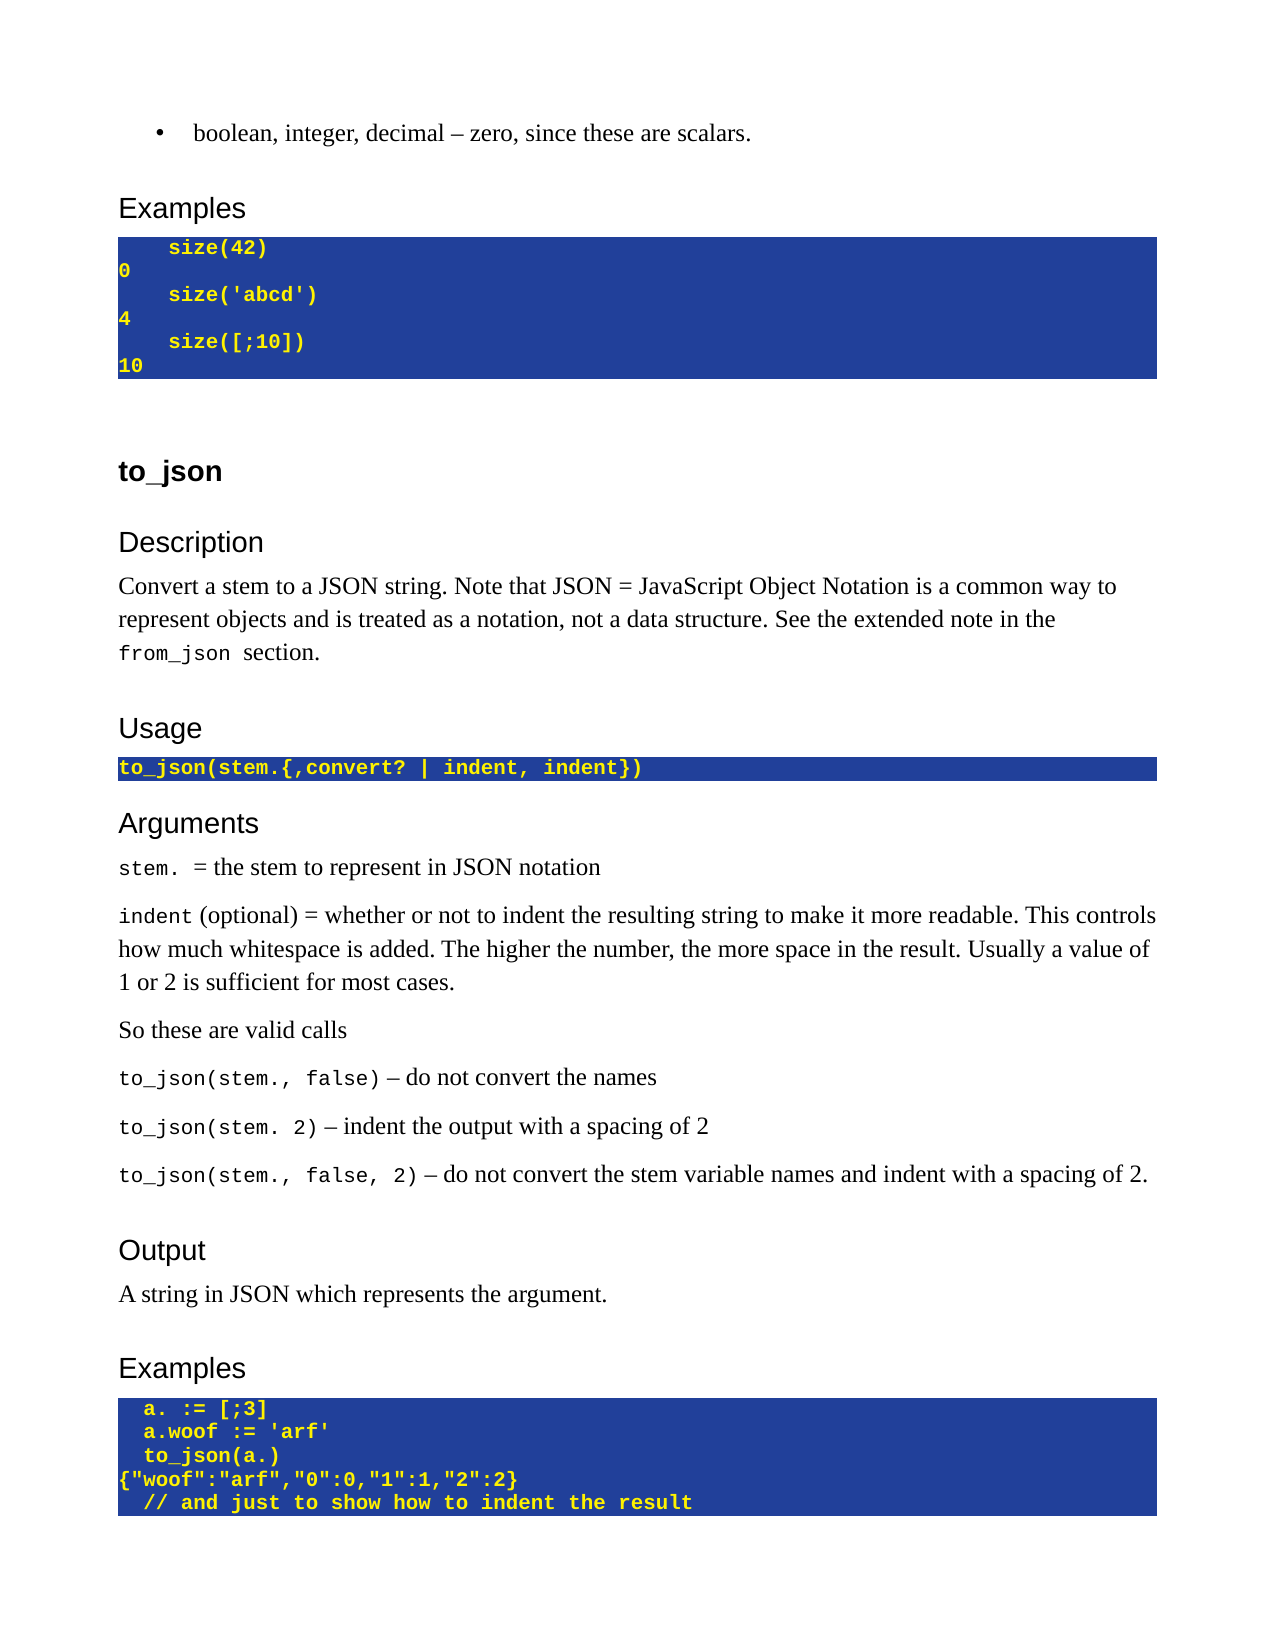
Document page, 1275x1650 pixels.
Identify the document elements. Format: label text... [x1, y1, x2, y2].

text 4 [118, 308, 1157, 331]
subtitle Examples [118, 191, 1157, 224]
text size([;10]) [118, 331, 1157, 355]
text 10 [118, 355, 1157, 379]
text size(42) [118, 237, 1157, 260]
text to_json(stem., false) – do not convert the names [118, 1062, 1157, 1092]
text So these are valid calls [118, 1015, 1157, 1043]
text {"woof":"arf","0":0,"1":1,"2":2} [118, 1468, 1157, 1492]
subtitle to_json [118, 454, 1157, 488]
subtitle Arguments [118, 806, 1157, 839]
text // and just to show how to indent the result [118, 1492, 1157, 1516]
text 0 [118, 260, 1157, 284]
list boolean, integer, decimal – zero, since these are scalars. [156, 118, 1157, 147]
text a.woof := 'arf' [118, 1421, 1157, 1445]
text size('abcd') [118, 284, 1157, 308]
text to_json(stem.{,convert? | indent, indent}) [118, 757, 1157, 781]
text to_json(stem., false, 2) – do not convert the stem variable names and indent with a spacing of 2. [118, 1159, 1157, 1189]
text a. := [;3] [118, 1398, 1157, 1421]
subtitle Usage [118, 711, 1157, 744]
subtitle Examples [118, 1352, 1157, 1385]
subtitle Description [118, 525, 1157, 559]
text to_json(a.) [118, 1445, 1157, 1468]
subtitle Output [118, 1233, 1157, 1266]
text indent (optional) = whether or not to indent the resulting string to make it more readable. This controls how much whitespace is added. The higher the number, the more space in the result. Usually a value of 1 or 2 is sufficient for most cases. [118, 900, 1157, 996]
text Convert a stem to a JSON string. Note that JSON = JavaScript Object Notation is a common way to represent objects and is treated as a notation, not a data structure. See the extended note in the from_json section. [118, 571, 1157, 667]
text to_json(stem. 2) – indent the output with a spacing of 2 [118, 1111, 1157, 1140]
text A string in JSON which represents the argument. [118, 1279, 1157, 1308]
text stem. = the stem to represent in JSON notation [118, 852, 1157, 881]
